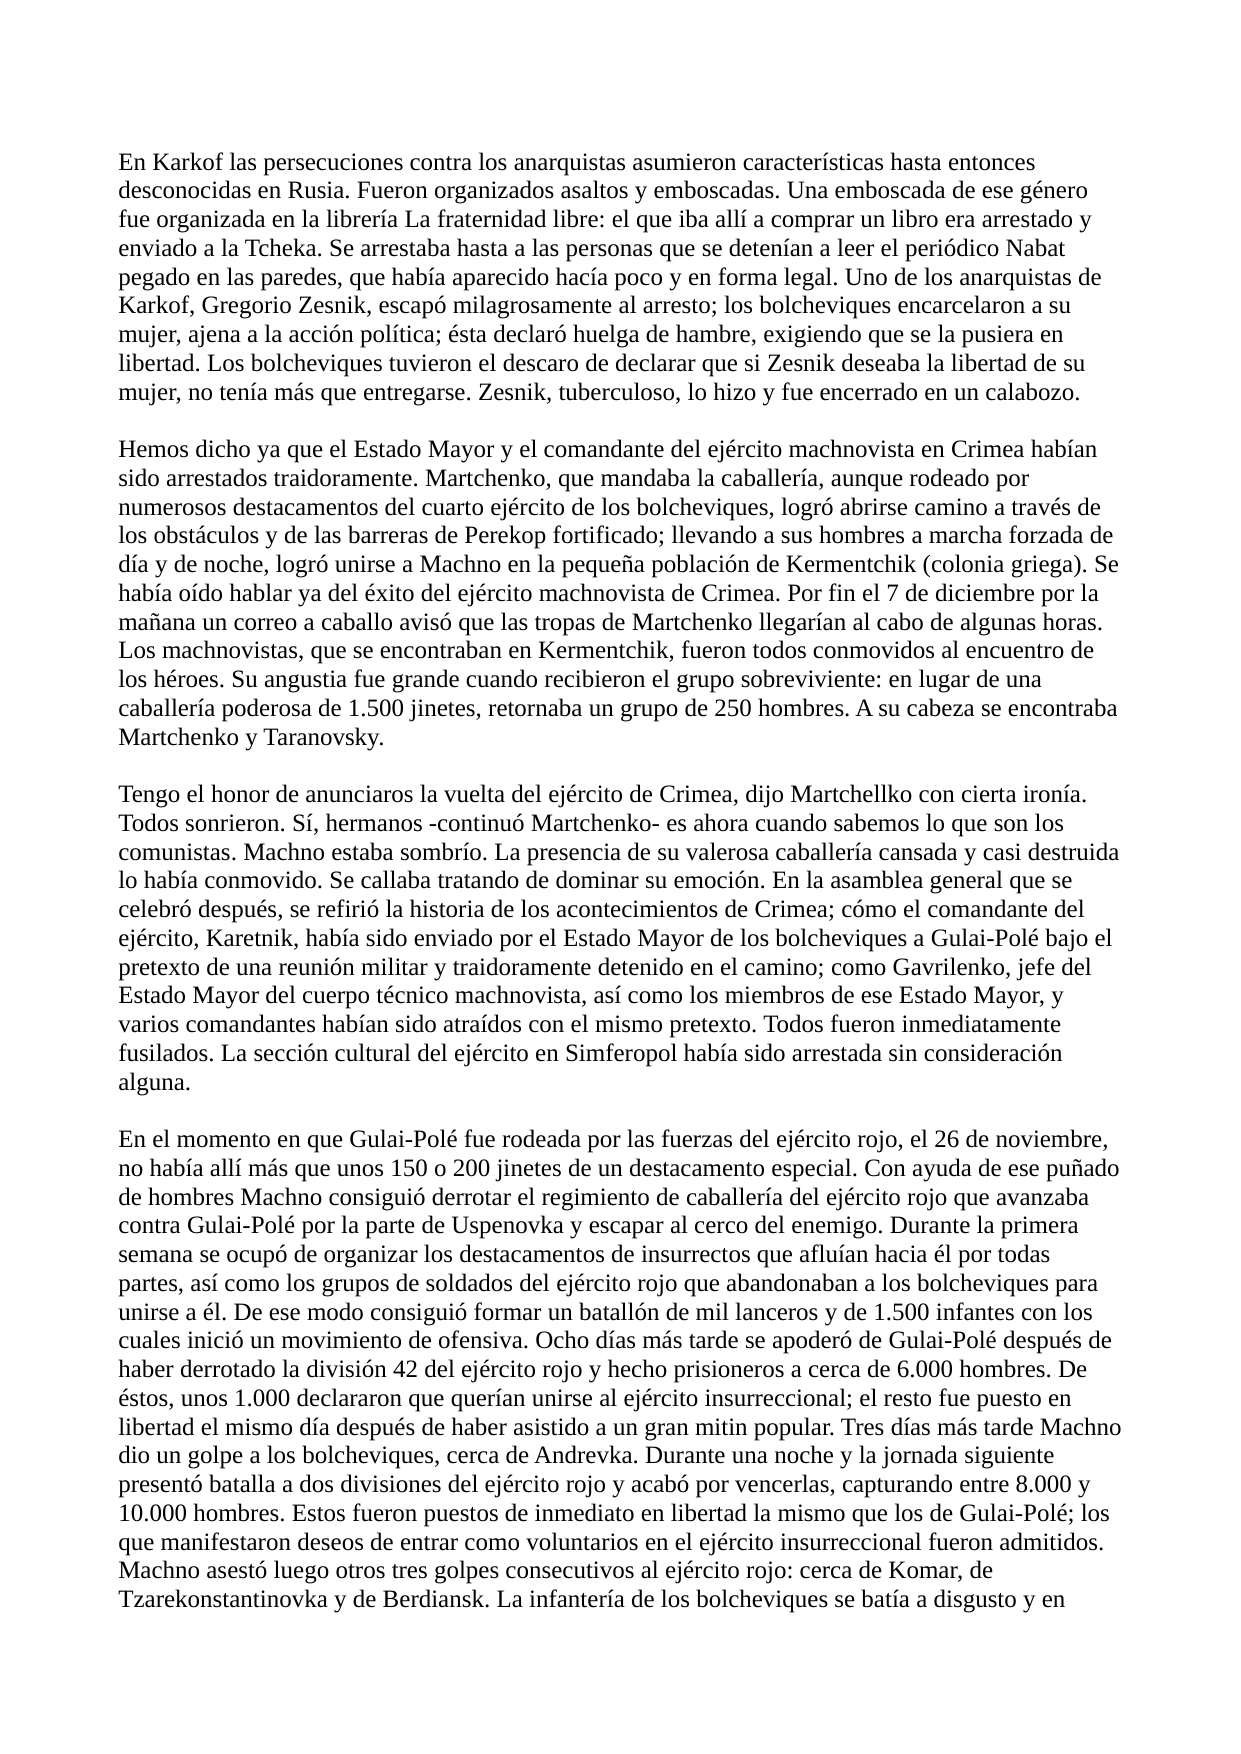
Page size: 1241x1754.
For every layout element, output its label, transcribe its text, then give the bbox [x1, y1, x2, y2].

text Hemos dicho ya que el Estado Mayor y el comandante del ejército machnovista en Crimea habían sido arrestados traidoramente. Martchenko, que mandaba la caballería, aunque rodeado por numerosos destacamentos del cuarto ejército de los bolcheviques, logró abrirse camino a través de los obstáculos y de las barreras de Perekop fortificado; llevando a sus hombres a marcha forzada de día y de noche, logró unirse a Machno en la pequeña población de Kermentchik (colonia griega). Se había oído hablar ya del éxito del ejército machnovista de Crimea. Por fin el 7 de diciembre por la mañana un correo a caballo avisó que las tropas de Martchenko llegarían al cabo de algunas horas. Los machnovistas, que se encontraban en Kermentchik, fueron todos conmovidos al encuentro de los héroes. Su angustia fue grande cuando recibieron el grupo sobreviviente: en lugar de una caballería poderosa de 1.500 jinetes, retornaba un grupo de 250 hombres. A su cabeza se encontraba Martchenko y Taranovsky. [118, 434, 1122, 751]
text En Karkof las persecuciones contra los anarquistas asumieron características hasta entonces desconocidas en Rusia. Fueron organizados asaltos y emboscadas. Una emboscada de ese género fue organizada en la librería La fraternidad libre: el que iba allí a comprar un libro era arrestado y enviado a la Tcheka. Se arrestaba hasta a las personas que se detenían a leer el periódico Nabat pegado en las paredes, que había aparecido hacía poco y en forma legal. Uno de los anarquistas de Karkof, Gregorio Zesnik, escapó milagrosamente al arresto; los bolcheviques encarcelaron a su mujer, ajena a la acción política; ésta declaró huelga de hambre, exigiendo que se la pusiera en libertad. Los bolcheviques tuvieron el descaro de declarar que si Zesnik deseaba la libertad de su mujer, no tenía más que entregarse. Zesnik, tuberculoso, lo hizo y fue encerrado en un calabozo. [118, 147, 1122, 406]
text En el momento en que Gulai-Polé fue rodeada por las fuerzas del ejército rojo, el 26 de noviembre, no había allí más que unos 150 o 200 jinetes de un destacamento especial. Con ayuda de ese puñado de hombres Machno consiguió derrotar el regimiento de caballería del ejército rojo que avanzaba contra Gulai-Polé por la parte de Uspenovka y escapar al cerco del enemigo. Durante la primera semana se ocupó de organizar los destacamentos de insurrectos que afluían hacia él por todas partes, así como los grupos de soldados del ejército rojo que abandonaban a los bolcheviques para unirse a él. De ese modo consiguió formar un batallón de mil lanceros y de 1.500 infantes con los cuales inició un movimiento de ofensiva. Ocho días más tarde se apoderó de Gulai-Polé después de haber derrotado la división 42 del ejército rojo y hecho prisioneros a cerca de 6.000 hombres. De éstos, unos 1.000 declararon que querían unirse al ejército insurreccional; el resto fue puesto en libertad el mismo día después de haber asistido a un gran mitin popular. Tres días más tarde Machno dio un golpe a los bolcheviques, cerca de Andrevka. Durante una noche y la jornada siguiente presentó batalla a dos divisiones del ejército rojo y acabó por vencerlas, capturando entre 8.000 y 10.000 hombres. Estos fueron puestos de inmediato en libertad la mismo que los de Gulai-Polé; los que manifestaron deseos de entrar como voluntarios en el ejército insurreccional fueron admitidos. Machno asestó luego otros tres golpes consecutivos al ejército rojo: cerca de Komar, de Tzarekonstantinovka y de Berdiansk. La infantería de los bolcheviques se batía a disgusto y en [118, 1124, 1122, 1613]
text Tengo el honor de anunciaros la vuelta del ejército de Crimea, dijo Martchellko con cierta ironía. Todos sonrieron. Sí, hermanos -continuó Martchenko- es ahora cuando sabemos lo que son los comunistas. Machno estaba sombrío. La presencia de su valerosa caballería cansada y casi destruida lo había conmovido. Se callaba tratando de dominar su emoción. En la asamblea general que se celebró después, se refirió la historia de los acontecimientos de Crimea; cómo el comandante del ejército, Karetnik, había sido enviado por el Estado Mayor de los bolcheviques a Gulai-Polé bajo el pretexto de una reunión militar y traidoramente detenido en el camino; como Gavrilenko, jefe del Estado Mayor del cuerpo técnico machnovista, así como los miembros de ese Estado Mayor, y varios comandantes habían sido atraídos con el mismo pretexto. Todos fueron inmediatamente fusilados. La sección cultural del ejército en Simferopol había sido arrestada sin consideración alguna. [118, 779, 1122, 1096]
